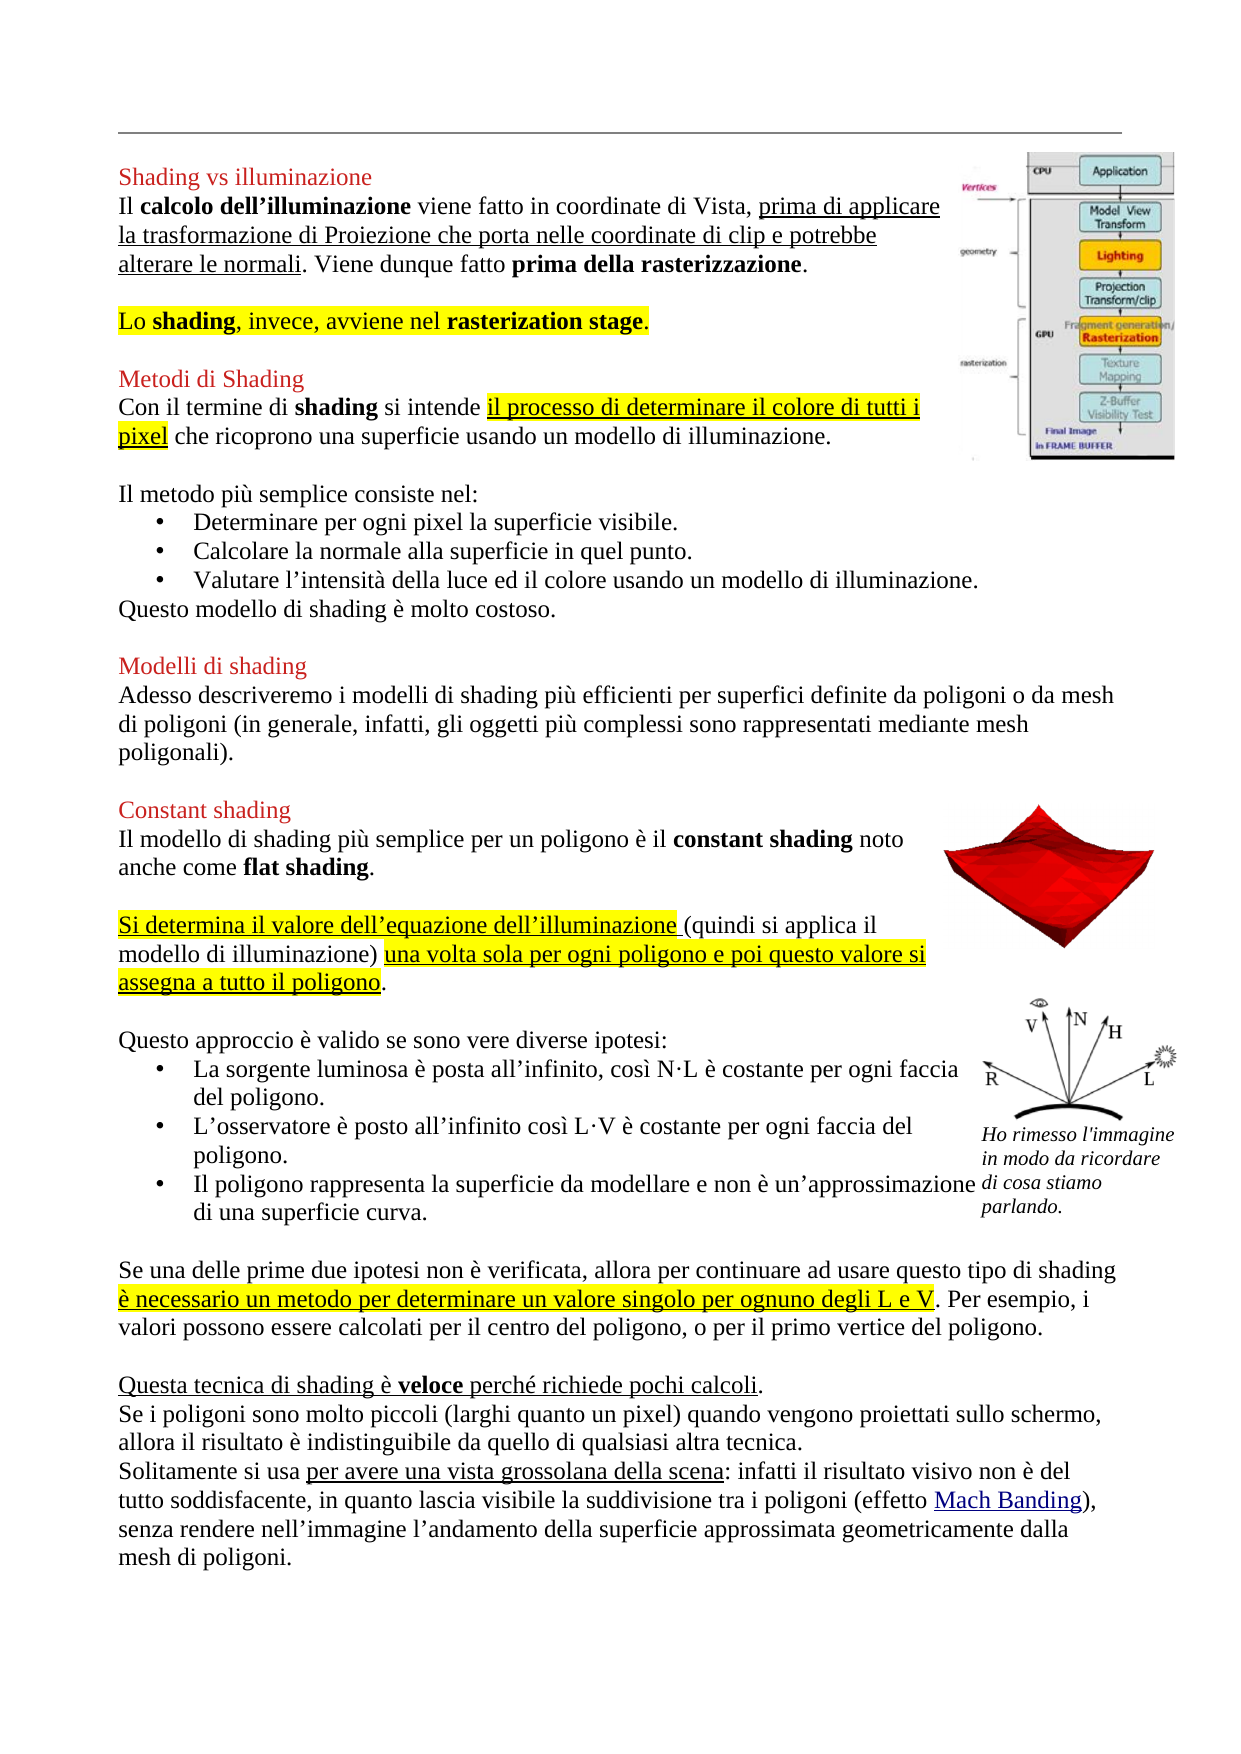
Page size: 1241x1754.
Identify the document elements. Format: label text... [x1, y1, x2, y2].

text Con il termine di shading si intende il processo di determinare il colore di tutti i [118, 392, 957, 421]
text Shading vs illuminazione [118, 162, 957, 191]
text Si determina il valore dell’equazione dell’illuminazione (quindi si applica il modello di illuminazione) una volta sola per ogni poligono e poi questo valore si assegna a tutto il poligono. [118, 910, 1177, 997]
text Modelli di shading [118, 651, 1122, 680]
text Questo modello di shading è molto costoso. [118, 594, 1122, 622]
text Solitamente si usa per avere una vista grossolana della scena: infatti il risultato visivo non è del tutto soddisfacente, in quanto lascia visibile la suddivisione tra i poligoni (effetto Mach Banding), senza rendere nell’immagine l’andamento della superficie approssimata geometricamente dalla mesh di poligoni. [118, 1456, 1122, 1571]
list Determinare per ogni pixel la superficie visibile. [156, 507, 1122, 536]
text Il calcolo dell’illuminazione viene fatto in coordinate di Vista, prima di applicare la trasformazione di Proiezione che porta nelle coordinate di clip e potrebbe alterare le normali. Viene dunque fatto prima della rasterizzazione. [118, 191, 957, 277]
list Il poligono rappresenta la superficie da modellare e non è un’approssimazione di una superficie curva. [156, 1169, 1122, 1226]
text anche come flat shading. [118, 852, 942, 881]
text Il modello di shading più semplice per un poligono è il constant shading noto [118, 824, 942, 852]
list La sorgente luminosa è posta all’infinito, così N·L è costante per ogni faccia del poligono. [156, 1054, 981, 1111]
list Valutare l’intensità della luce ed il colore usando un modello di illuminazione. [156, 565, 1122, 594]
text Se i poligoni sono molto piccoli (larghi quanto un pixel) quando vengono proiettati sullo schermo, allora il risultato è indistinguibile da quello di qualsiasi altra tecnica. [118, 1399, 1122, 1456]
text Adesso descriveremo i modelli di shading più efficienti per superfici definite da poligoni o da mesh di poligoni (in generale, infatti, gli oggetti più complessi sono rappresentati mediante mesh poligonali). [118, 680, 1122, 766]
text Constant shading [118, 795, 1122, 824]
text Metodi di Shading [118, 364, 957, 392]
text Ho rimesso l'immagine in modo da ricordare di cosa stiamo parlando. [981, 1122, 1177, 1218]
list Calcolare la normale alla superficie in quel punto. [156, 536, 1122, 565]
text Se una delle prime due ipotesi non è verificata, allora per continuare ad usare questo tipo di shading è necessario un metodo per determinare un valore singolo per ognuno degli L e V. Per esempio, i valori possono essere calcolati per il centro del poligono, o per il primo vertice del poligono. [118, 1255, 1122, 1341]
text Questo approccio è valido se sono vere diverse ipotesi: [118, 1025, 981, 1054]
picture [981, 997, 1177, 1122]
list L’osservatore è posto all’infinito così L·V è costante per ogni faccia del poligono. [156, 1111, 981, 1169]
text pixel che ricoprono una superficie usando un modello di illuminazione. [118, 421, 957, 450]
text Questa tecnica di shading è veloce perché richiede pochi calcoli. [118, 1370, 1122, 1399]
picture [957, 152, 1175, 461]
text Il metodo più semplice consiste nel: [118, 479, 1122, 507]
text Lo shading, invece, avviene nel rasterization stage. [118, 306, 957, 335]
picture [942, 803, 1155, 949]
